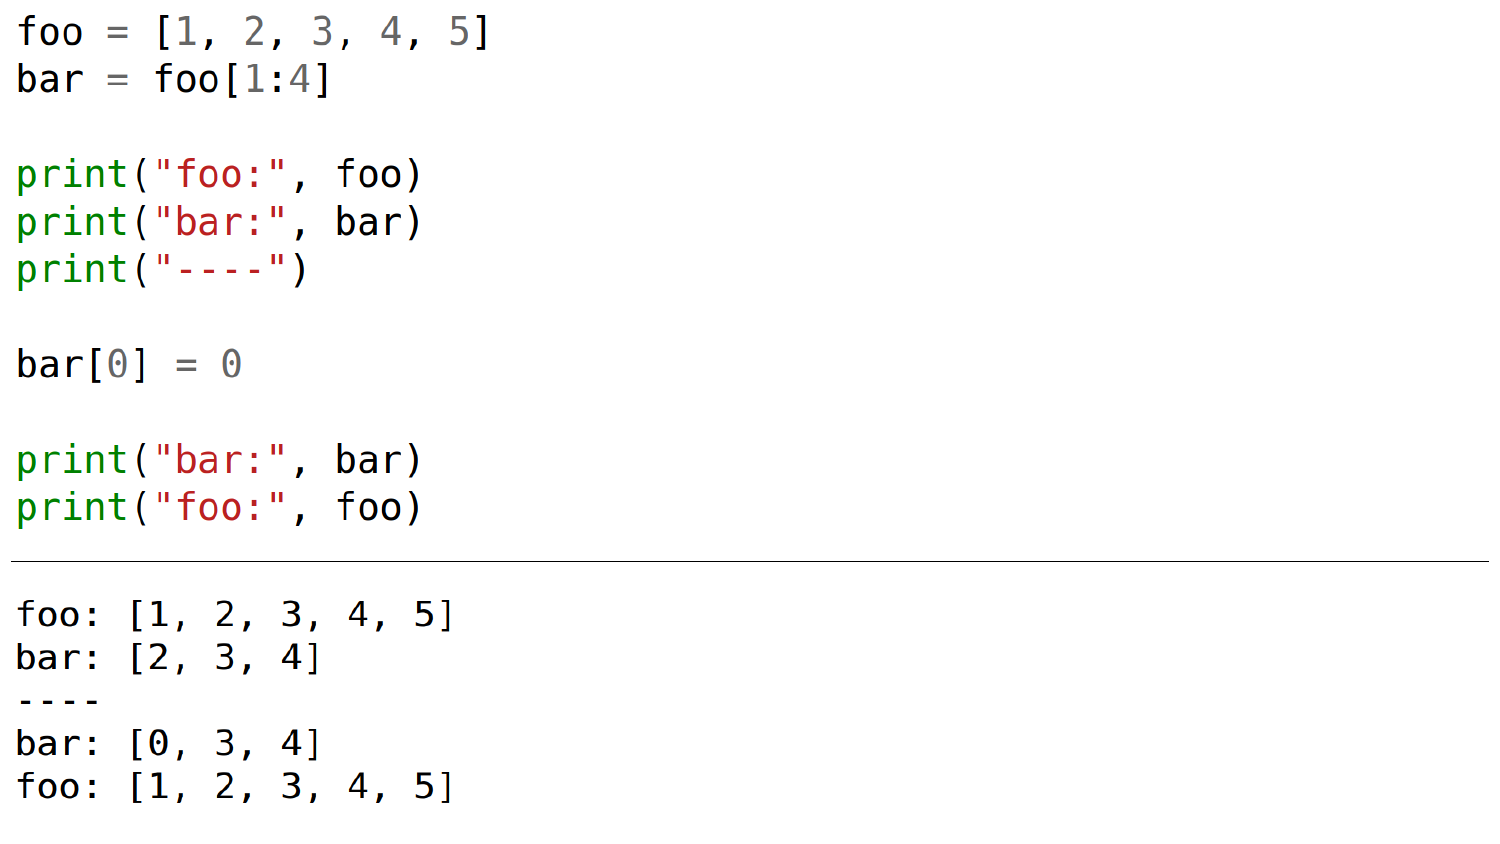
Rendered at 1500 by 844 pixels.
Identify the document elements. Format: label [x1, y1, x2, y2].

picture [11, 7, 493, 532]
picture [11, 589, 461, 810]
